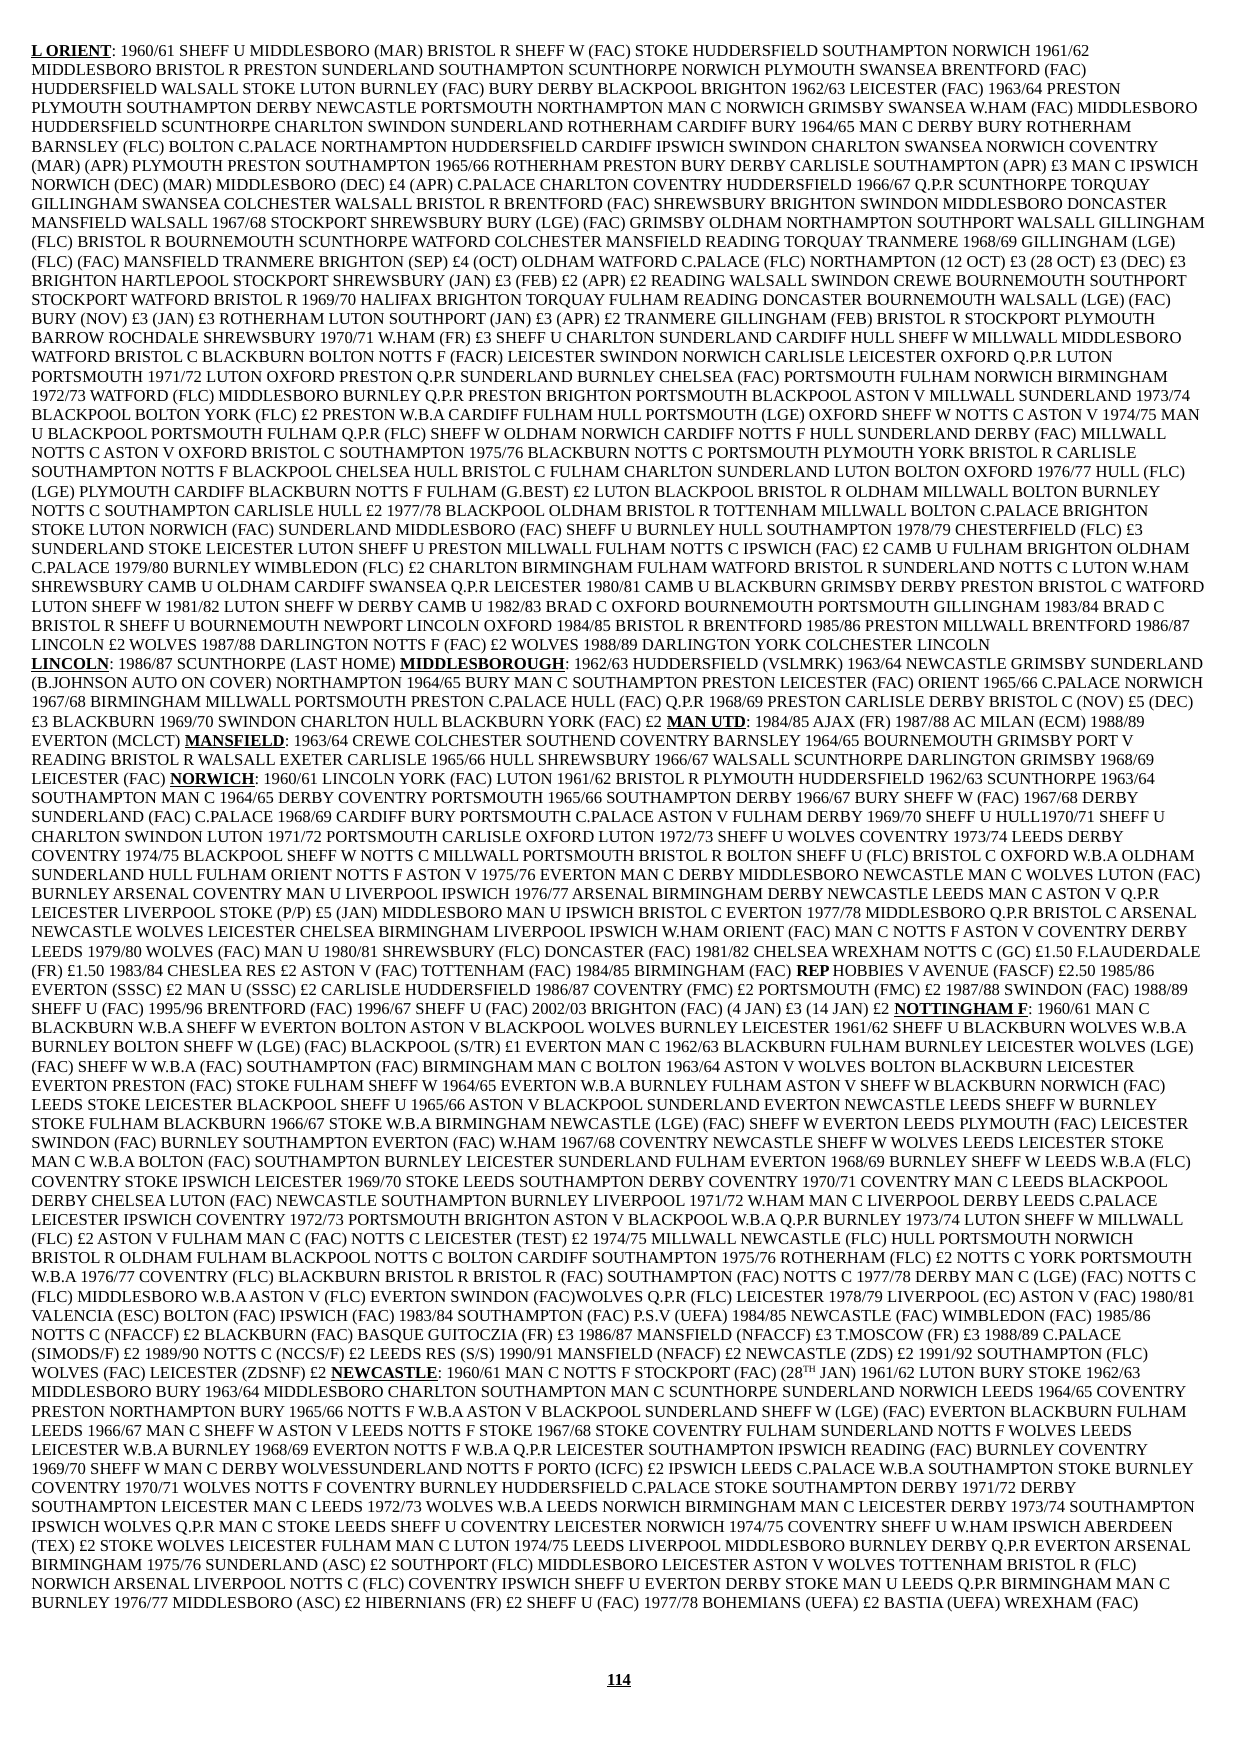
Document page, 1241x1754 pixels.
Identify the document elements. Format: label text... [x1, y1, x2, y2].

text 114 [31, 1670, 1206, 1689]
text L ORIENT: 1960/61 SHEFF U MIDDLESBORO (MAR) BRISTOL R SHEFF W (FAC) STOKE HUDDERSFIELD SOUTHAMPTON NORWICH 1961/62 MIDDLESBORO BRISTOL R PRESTON SUNDERLAND SOUTHAMPTON SCUNTHORPE NORWICH PLYMOUTH SWANSEA BRENTFORD (FAC) HUDDERSFIELD WALSALL STOKE LUTON BURNLEY (FAC) BURY DERBY BLACKPOOL BRIGHTON 1962/63 LEICESTER (FAC) 1963/64 PRESTON PLYMOUTH SOUTHAMPTON DERBY NEWCASTLE PORTSMOUTH NORTHAMPTON MAN C NORWICH GRIMSBY SWANSEA W.HAM (FAC) MIDDLESBORO HUDDERSFIELD SCUNTHORPE CHARLTON SWINDON SUNDERLAND ROTHERHAM CARDIFF BURY 1964/65 MAN C DERBY BURY ROTHERHAM BARNSLEY (FLC) BOLTON C.PALACE NORTHAMPTON HUDDERSFIELD CARDIFF IPSWICH SWINDON CHARLTON SWANSEA NORWICH COVENTRY (MAR) (APR) PLYMOUTH PRESTON SOUTHAMPTON 1965/66 ROTHERHAM PRESTON BURY DERBY CARLISLE SOUTHAMPTON (APR) £3 MAN C IPSWICH NORWICH (DEC) (MAR) MIDDLESBORO (DEC) £4 (APR) C.PALACE CHARLTON COVENTRY HUDDERSFIELD 1966/67 Q.P.R SCUNTHORPE TORQUAY GILLINGHAM SWANSEA COLCHESTER WALSALL BRISTOL R BRENTFORD (FAC) SHREWSBURY BRIGHTON SWINDON MIDDLESBORO DONCASTER MANSFIELD WALSALL 1967/68 STOCKPORT SHREWSBURY BURY (LGE) (FAC) GRIMSBY OLDHAM NORTHAMPTON SOUTHPORT WALSALL GILLINGHAM (FLC) BRISTOL R BOURNEMOUTH SCUNTHORPE WATFORD COLCHESTER MANSFIELD READING TORQUAY TRANMERE 1968/69 GILLINGHAM (LGE) (FLC) (FAC) MANSFIELD TRANMERE BRIGHTON (SEP) £4 (OCT) OLDHAM WATFORD C.PALACE (FLC) NORTHAMPTON (12 OCT) £3 (28 OCT) £3 (DEC) £3 BRIGHTON HARTLEPOOL STOCKPORT SHREWSBURY (JAN) £3 (FEB) £2 (APR) £2 READING WALSALL SWINDON CREWE BOURNEMOUTH SOUTHPORT STOCKPORT WATFORD BRISTOL R 1969/70 HALIFAX BRIGHTON TORQUAY FULHAM READING DONCASTER BOURNEMOUTH WALSALL (LGE) (FAC) BURY (NOV) £3 (JAN) £3 ROTHERHAM LUTON SOUTHPORT (JAN) £3 (APR) £2 TRANMERE GILLINGHAM (FEB) BRISTOL R STOCKPORT PLYMOUTH BARROW ROCHDALE SHREWSBURY 1970/71 W.HAM (FR) £3 SHEFF U CHARLTON SUNDERLAND CARDIFF HULL SHEFF W MILLWALL MIDDLESBORO WATFORD BRISTOL C BLACKBURN BOLTON NOTTS F (FACR) LEICESTER SWINDON NORWICH CARLISLE LEICESTER OXFORD Q.P.R LUTON PORTSMOUTH 1971/72 LUTON OXFORD PRESTON Q.P.R SUNDERLAND BURNLEY CHELSEA (FAC) PORTSMOUTH FULHAM NORWICH BIRMINGHAM 1972/73 WATFORD (FLC) MIDDLESBORO BURNLEY Q.P.R PRESTON BRIGHTON PORTSMOUTH BLACKPOOL ASTON V MILLWALL SUNDERLAND 1973/74 BLACKPOOL BOLTON YORK (FLC) £2 PRESTON W.B.A CARDIFF FULHAM HULL PORTSMOUTH (LGE) OXFORD SHEFF W NOTTS C ASTON V 1974/75 MAN U BLACKPOOL PORTSMOUTH FULHAM Q.P.R (FLC) SHEFF W OLDHAM NORWICH CARDIFF NOTTS F HULL SUNDERLAND DERBY (FAC) MILLWALL NOTTS C ASTON V OXFORD BRISTOL C SOUTHAMPTON 1975/76 BLACKBURN NOTTS C PORTSMOUTH PLYMOUTH YORK BRISTOL R CARLISLE SOUTHAMPTON NOTTS F BLACKPOOL CHELSEA HULL BRISTOL C FULHAM CHARLTON SUNDERLAND LUTON BOLTON OXFORD 1976/77 HULL (FLC) (LGE) PLYMOUTH CARDIFF BLACKBURN NOTTS F FULHAM (G.BEST) £2 LUTON BLACKPOOL BRISTOL R OLDHAM MILLWALL BOLTON BURNLEY NOTTS C SOUTHAMPTON CARLISLE HULL £2 1977/78 BLACKPOOL OLDHAM BRISTOL R TOTTENHAM MILLWALL BOLTON C.PALACE BRIGHTON STOKE LUTON NORWICH (FAC) SUNDERLAND MIDDLESBORO (FAC) SHEFF U BURNLEY HULL SOUTHAMPTON 1978/79 CHESTERFIELD (FLC) £3 SUNDERLAND STOKE LEICESTER LUTON SHEFF U PRESTON MILLWALL FULHAM NOTTS C IPSWICH (FAC) £2 CAMB U FULHAM BRIGHTON OLDHAM C.PALACE 1979/80 BURNLEY WIMBLEDON (FLC) £2 CHARLTON BIRMINGHAM FULHAM WATFORD BRISTOL R SUNDERLAND NOTTS C LUTON W.HAM SHREWSBURY CAMB U OLDHAM CARDIFF SWANSEA Q.P.R LEICESTER 1980/81 CAMB U BLACKBURN GRIMSBY DERBY PRESTON BRISTOL C WATFORD LUTON SHEFF W 1981/82 LUTON SHEFF W DERBY CAMB U 1982/83 BRAD C OXFORD BOURNEMOUTH PORTSMOUTH GILLINGHAM 1983/84 BRAD C BRISTOL R SHEFF U BOURNEMOUTH NEWPORT LINCOLN OXFORD 1984/85 BRISTOL R BRENTFORD 1985/86 PRESTON MILLWALL BRENTFORD 1986/87 LINCOLN £2 WOLVES 1987/88 DARLINGTON NOTTS F (FAC) £2 WOLVES 1988/89 DARLINGTON YORK COLCHESTER LINCOLN [31, 41, 1206, 654]
text LINCOLN: 1986/87 SCUNTHORPE (LAST HOME) MIDDLESBOROUGH: 1962/63 HUDDERSFIELD (VSLMRK) 1963/64 NEWCASTLE GRIMSBY SUNDERLAND (B.JOHNSON AUTO ON COVER) NORTHAMPTON 1964/65 BURY MAN C SOUTHAMPTON PRESTON LEICESTER (FAC) ORIENT 1965/66 C.PALACE NORWICH 1967/68 BIRMINGHAM MILLWALL PORTSMOUTH PRESTON C.PALACE HULL (FAC) Q.P.R 1968/69 PRESTON CARLISLE DERBY BRISTOL C (NOV) £5 (DEC) £3 BLACKBURN 1969/70 SWINDON CHARLTON HULL BLACKBURN YORK (FAC) £2 MAN UTD: 1984/85 AJAX (FR) 1987/88 AC MILAN (ECM) 1988/89 EVERTON (MCLCT) MANSFIELD: 1963/64 CREWE COLCHESTER SOUTHEND COVENTRY BARNSLEY 1964/65 BOURNEMOUTH GRIMSBY PORT V READING BRISTOL R WALSALL EXETER CARLISLE 1965/66 HULL SHREWSBURY 1966/67 WALSALL SCUNTHORPE DARLINGTON GRIMSBY 1968/69 LEICESTER (FAC) NORWICH: 1960/61 LINCOLN YORK (FAC) LUTON 1961/62 BRISTOL R PLYMOUTH HUDDERSFIELD 1962/63 SCUNTHORPE 1963/64 SOUTHAMPTON MAN C 1964/65 DERBY COVENTRY PORTSMOUTH 1965/66 SOUTHAMPTON DERBY 1966/67 BURY SHEFF W (FAC) 1967/68 DERBY SUNDERLAND (FAC) C.PALACE 1968/69 CARDIFF BURY PORTSMOUTH C.PALACE ASTON V FULHAM DERBY 1969/70 SHEFF U HULL1970/71 SHEFF U CHARLTON SWINDON LUTON 1971/72 PORTSMOUTH CARLISLE OXFORD LUTON 1972/73 SHEFF U WOLVES COVENTRY 1973/74 LEEDS DERBY COVENTRY 1974/75 BLACKPOOL SHEFF W NOTTS C MILLWALL PORTSMOUTH BRISTOL R BOLTON SHEFF U (FLC) BRISTOL C OXFORD W.B.A OLDHAM SUNDERLAND HULL FULHAM ORIENT NOTTS F ASTON V 1975/76 EVERTON MAN C DERBY MIDDLESBORO NEWCASTLE MAN C WOLVES LUTON (FAC) BURNLEY ARSENAL COVENTRY MAN U LIVERPOOL IPSWICH 1976/77 ARSENAL BIRMINGHAM DERBY NEWCASTLE LEEDS MAN C ASTON V Q.P.R LEICESTER LIVERPOOL STOKE (P/P) £5 (JAN) MIDDLESBORO MAN U IPSWICH BRISTOL C EVERTON 1977/78 MIDDLESBORO Q.P.R BRISTOL C ARSENAL NEWCASTLE WOLVES LEICESTER CHELSEA BIRMINGHAM LIVERPOOL IPSWICH W.HAM ORIENT (FAC) MAN C NOTTS F ASTON V COVENTRY DERBY LEEDS 1979/80 WOLVES (FAC) MAN U 1980/81 SHREWSBURY (FLC) DONCASTER (FAC) 1981/82 CHELSEA WREXHAM NOTTS C (GC) £1.50 F.LAUDERDALE (FR) £1.50 1983/84 CHESLEA RES £2 ASTON V (FAC) TOTTENHAM (FAC) 1984/85 BIRMINGHAM (FAC) REP HOBBIES V AVENUE (FASCF) £2.50 1985/86 EVERTON (SSSC) £2 MAN U (SSSC) £2 CARLISLE HUDDERSFIELD 1986/87 COVENTRY (FMC) £2 PORTSMOUTH (FMC) £2 1987/88 SWINDON (FAC) 1988/89 SHEFF U (FAC) 1995/96 BRENTFORD (FAC) 1996/67 SHEFF U (FAC) 2002/03 BRIGHTON (FAC) (4 JAN) £3 (14 JAN) £2 NOTTINGHAM F: 1960/61 MAN C BLACKBURN W.B.A SHEFF W EVERTON BOLTON ASTON V BLACKPOOL WOLVES BURNLEY LEICESTER 1961/62 SHEFF U BLACKBURN WOLVES W.B.A BURNLEY BOLTON SHEFF W (LGE) (FAC) BLACKPOOL (S/TR) £1 EVERTON MAN C 1962/63 BLACKBURN FULHAM BURNLEY LEICESTER WOLVES (LGE) (FAC) SHEFF W W.B.A (FAC) SOUTHAMPTON (FAC) BIRMINGHAM MAN C BOLTON 1963/64 ASTON V WOLVES BOLTON BLACKBURN LEICESTER EVERTON PRESTON (FAC) STOKE FULHAM SHEFF W 1964/65 EVERTON W.B.A BURNLEY FULHAM ASTON V SHEFF W BLACKBURN NORWICH (FAC) LEEDS STOKE LEICESTER BLACKPOOL SHEFF U 1965/66 ASTON V BLACKPOOL SUNDERLAND EVERTON NEWCASTLE LEEDS SHEFF W BURNLEY STOKE FULHAM BLACKBURN 1966/67 STOKE W.B.A BIRMINGHAM NEWCASTLE (LGE) (FAC) SHEFF W EVERTON LEEDS PLYMOUTH (FAC) LEICESTER SWINDON (FAC) BURNLEY SOUTHAMPTON EVERTON (FAC) W.HAM 1967/68 COVENTRY NEWCASTLE SHEFF W WOLVES LEEDS LEICESTER STOKE MAN C W.B.A BOLTON (FAC) SOUTHAMPTON BURNLEY LEICESTER SUNDERLAND FULHAM EVERTON 1968/69 BURNLEY SHEFF W LEEDS W.B.A (FLC) COVENTRY STOKE IPSWICH LEICESTER 1969/70 STOKE LEEDS SOUTHAMPTON DERBY COVENTRY 1970/71 COVENTRY MAN C LEEDS BLACKPOOL DERBY CHELSEA LUTON (FAC) NEWCASTLE SOUTHAMPTON BURNLEY LIVERPOOL 1971/72 W.HAM MAN C LIVERPOOL DERBY LEEDS C.PALACE LEICESTER IPSWICH COVENTRY 1972/73 PORTSMOUTH BRIGHTON ASTON V BLACKPOOL W.B.A Q.P.R BURNLEY 1973/74 LUTON SHEFF W MILLWALL (FLC) £2 ASTON V FULHAM MAN C (FAC) NOTTS C LEICESTER (TEST) £2 1974/75 MILLWALL NEWCASTLE (FLC) HULL PORTSMOUTH NORWICH BRISTOL R OLDHAM FULHAM BLACKPOOL NOTTS C BOLTON CARDIFF SOUTHAMPTON 1975/76 ROTHERHAM (FLC) £2 NOTTS C YORK PORTSMOUTH W.B.A 1976/77 COVENTRY (FLC) BLACKBURN BRISTOL R BRISTOL R (FAC) SOUTHAMPTON (FAC) NOTTS C 1977/78 DERBY MAN C (LGE) (FAC) NOTTS C (FLC) MIDDLESBORO W.B.A ASTON V (FLC) EVERTON SWINDON (FAC)WOLVES Q.P.R (FLC) LEICESTER 1978/79 LIVERPOOL (EC) ASTON V (FAC) 1980/81 VALENCIA (ESC) BOLTON (FAC) IPSWICH (FAC) 1983/84 SOUTHAMPTON (FAC) P.S.V (UEFA) 1984/85 NEWCASTLE (FAC) WIMBLEDON (FAC) 1985/86 NOTTS C (NFACCF) £2 BLACKBURN (FAC) BASQUE GUITOCZIA (FR) £3 1986/87 MANSFIELD (NFACCF) £3 T.MOSCOW (FR) £3 1988/89 C.PALACE (SIMODS/F) £2 1989/90 NOTTS C (NCCS/F) £2 LEEDS RES (S/S) 1990/91 MANSFIELD (NFACF) £2 NEWCASTLE (ZDS) £2 1991/92 SOUTHAMPTON (FLC) WOLVES (FAC) LEICESTER (ZDSNF) £2 NEWCASTLE: 1960/61 MAN C NOTTS F STOCKPORT (FAC) (28TH JAN) 1961/62 LUTON BURY STOKE 1962/63 MIDDLESBORO BURY 1963/64 MIDDLESBORO CHARLTON SOUTHAMPTON MAN C SCUNTHORPE SUNDERLAND NORWICH LEEDS 1964/65 COVENTRY PRESTON NORTHAMPTON BURY 1965/66 NOTTS F W.B.A ASTON V BLACKPOOL SUNDERLAND SHEFF W (LGE) (FAC) EVERTON BLACKBURN FULHAM LEEDS 1966/67 MAN C SHEFF W ASTON V LEEDS NOTTS F STOKE 1967/68 STOKE COVENTRY FULHAM SUNDERLAND NOTTS F WOLVES LEEDS LEICESTER W.B.A BURNLEY 1968/69 EVERTON NOTTS F W.B.A Q.P.R LEICESTER SOUTHAMPTON IPSWICH READING (FAC) BURNLEY COVENTRY 1969/70 SHEFF W MAN C DERBY WOLVESSUNDERLAND NOTTS F PORTO (ICFC) £2 IPSWICH LEEDS C.PALACE W.B.A SOUTHAMPTON STOKE BURNLEY COVENTRY 1970/71 WOLVES NOTTS F COVENTRY BURNLEY HUDDERSFIELD C.PALACE STOKE SOUTHAMPTON DERBY 1971/72 DERBY SOUTHAMPTON LEICESTER MAN C LEEDS 1972/73 WOLVES W.B.A LEEDS NORWICH BIRMINGHAM MAN C LEICESTER DERBY 1973/74 SOUTHAMPTON IPSWICH WOLVES Q.P.R MAN C STOKE LEEDS SHEFF U COVENTRY LEICESTER NORWICH 1974/75 COVENTRY SHEFF U W.HAM IPSWICH ABERDEEN (TEX) £2 STOKE WOLVES LEICESTER FULHAM MAN C LUTON 1974/75 LEEDS LIVERPOOL MIDDLESBORO BURNLEY DERBY Q.P.R EVERTON ARSENAL BIRMINGHAM 1975/76 SUNDERLAND (ASC) £2 SOUTHPORT (FLC) MIDDLESBORO LEICESTER ASTON V WOLVES TOTTENHAM BRISTOL R (FLC) NORWICH ARSENAL LIVERPOOL NOTTS C (FLC) COVENTRY IPSWICH SHEFF U EVERTON DERBY STOKE MAN U LEEDS Q.P.R BIRMINGHAM MAN C [31, 654, 1206, 1593]
text BURNLEY 1976/77 MIDDLESBORO (ASC) £2 HIBERNIANS (FR) £2 SHEFF U (FAC) 1977/78 BOHEMIANS (UEFA) £2 BASTIA (UEFA) WREXHAM (FAC) [31, 1593, 1206, 1612]
